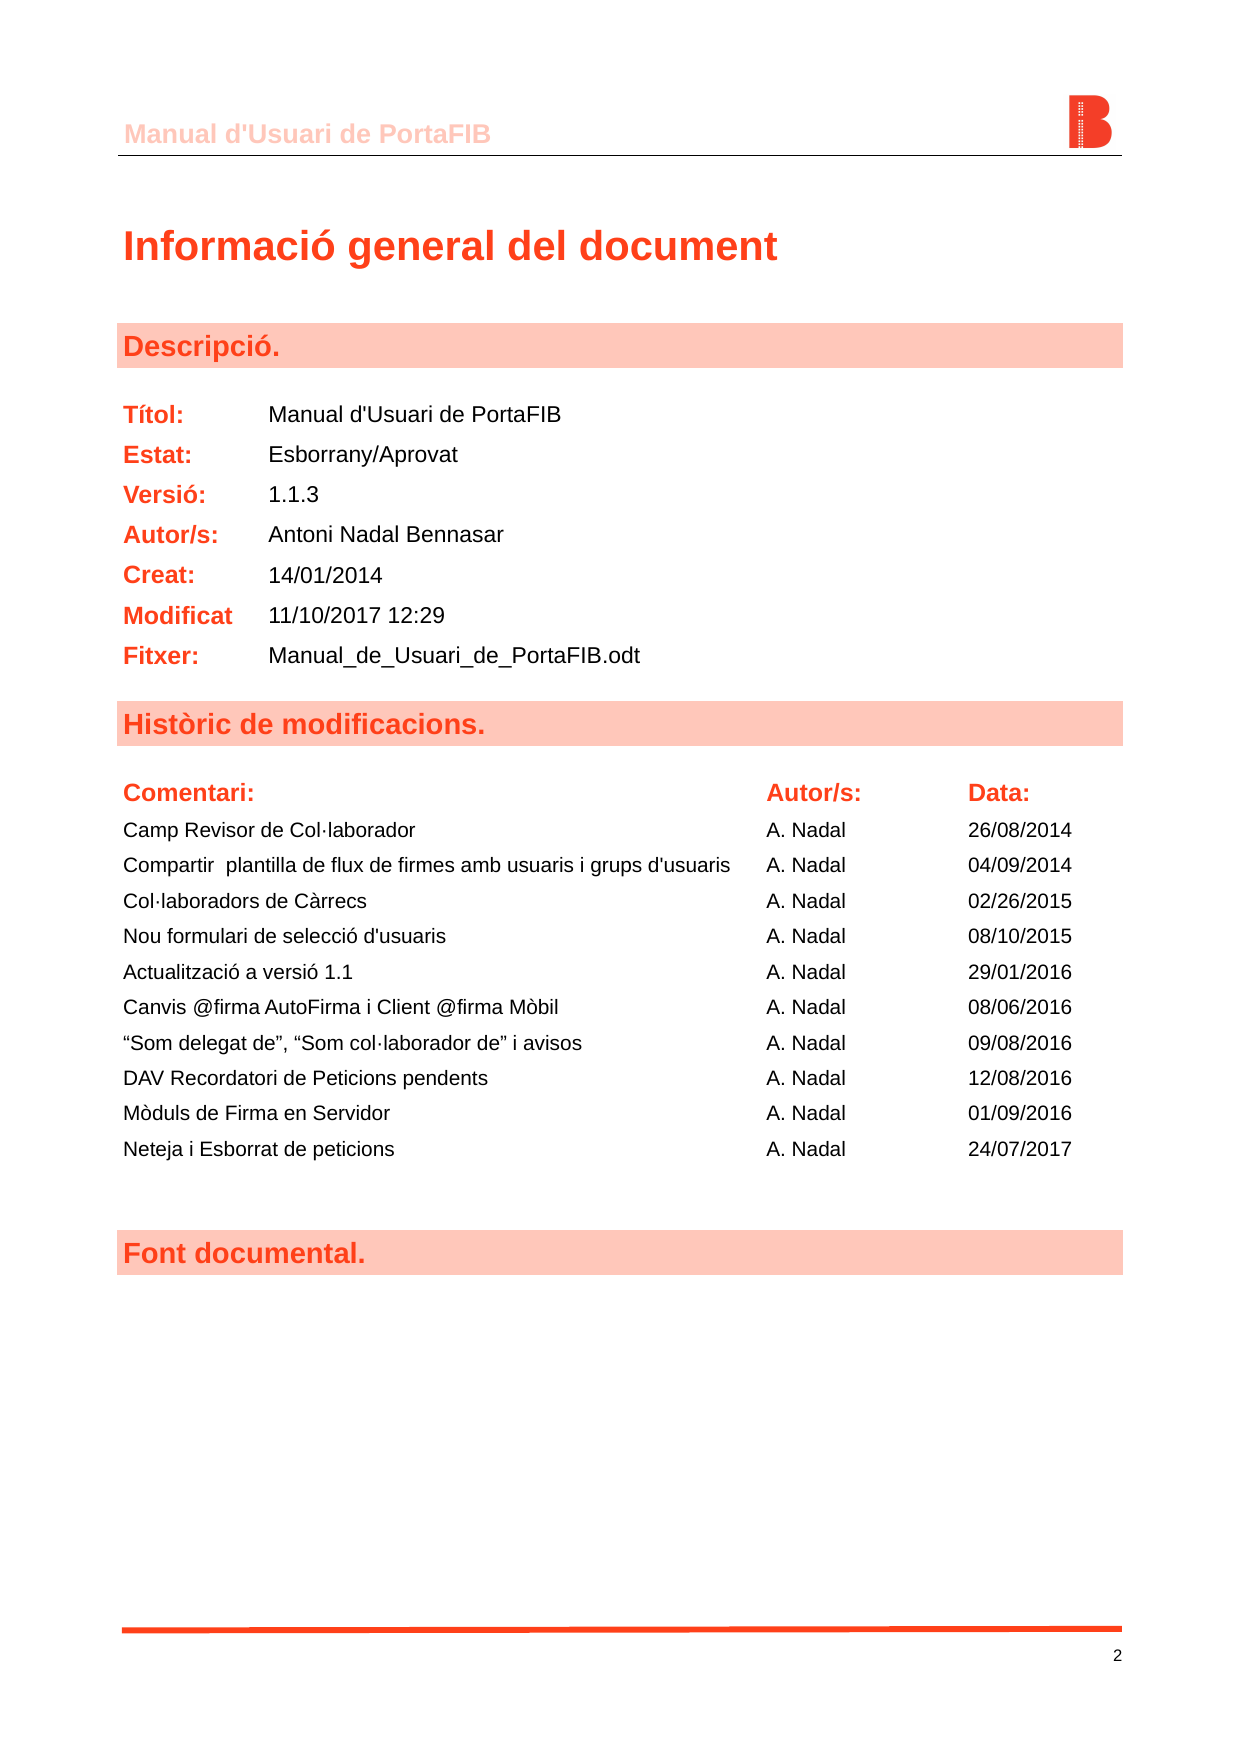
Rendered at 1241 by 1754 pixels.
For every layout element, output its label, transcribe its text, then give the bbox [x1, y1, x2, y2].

table_cell Manual d'Usuari de PortaFIB [262, 394, 1123, 434]
table_cell 10/08/2015 [962, 919, 1123, 954]
table_cell Modificat [117, 595, 262, 635]
table_header Informació general del document [117, 216, 1123, 323]
table_cell A. Nadal [760, 1096, 962, 1131]
table_cell 01/09/2016 [962, 1096, 1123, 1131]
table_cell 26/08/2014 [962, 812, 1123, 848]
table_cell Creat: [117, 555, 262, 595]
table_cell Manual_de_Usuari_de_PortaFIB.odt [262, 635, 1123, 675]
table_cell [962, 1166, 1123, 1204]
table_cell Històric de modificacions. [117, 701, 1123, 746]
table_cell A. Nadal [760, 989, 962, 1025]
table_cell [117, 1166, 760, 1204]
table_cell A. Nadal [760, 1060, 962, 1096]
table_cell Fitxer: [117, 635, 262, 675]
table_cell [117, 1379, 1123, 1416]
table_cell Col·laboradors de Càrrecs [117, 883, 760, 918]
table_cell [117, 1204, 1123, 1230]
table_cell 12/08/2016 [962, 1060, 1123, 1096]
table_cell [117, 1301, 1123, 1339]
table_cell Mòduls de Firma en Servidor [117, 1096, 760, 1131]
table_cell A. Nadal [760, 954, 962, 989]
table_cell Autor/s: [117, 515, 262, 555]
table_cell A. Nadal [760, 1131, 962, 1166]
table_cell A. Nadal [760, 1025, 962, 1060]
table_cell A. Nadal [760, 848, 962, 883]
table_cell [117, 368, 1123, 394]
table_cell A. Nadal [760, 883, 962, 918]
table_cell A. Nadal [760, 812, 962, 848]
table_cell 11/10/2017 12:29 [262, 595, 1123, 635]
table_cell 29/01/2016 [962, 954, 1123, 989]
table_cell Descripció. [117, 323, 1123, 368]
table_cell [117, 746, 1123, 772]
table_cell [117, 1339, 1123, 1378]
table_cell Versió: [117, 474, 262, 514]
table_cell Esborrany/Aprovat [262, 434, 1123, 474]
table_cell Nou formulari de selecció d'usuaris [117, 919, 760, 954]
table_cell 14/01/2014 [262, 555, 1123, 595]
table_cell “Som delegat de”, “Som col·laborador de” i avisos [117, 1025, 760, 1060]
table_cell A. Nadal [760, 919, 962, 954]
table_cell Antoni Nadal Bennasar [262, 515, 1123, 555]
table_cell 08/06/2016 [962, 989, 1123, 1025]
table_cell DAV Recordatori de Peticions pendents [117, 1060, 760, 1096]
table_cell Actualització a versió 1.1 [117, 954, 760, 989]
table_cell Comentari: [117, 772, 760, 812]
table_cell Compartir plantilla de flux de firmes amb usuaris i grups d'usuaris [117, 848, 760, 883]
table_cell Camp Revisor de Col·laborador [117, 812, 760, 848]
table_cell [117, 1275, 1123, 1301]
table_cell Neteja i Esborrat de peticions [117, 1131, 760, 1166]
table_cell Data: [962, 772, 1123, 812]
table_cell [760, 1166, 962, 1204]
table_cell 04/09/2014 [962, 848, 1123, 883]
table_cell 1.1.3 [262, 474, 1123, 514]
table_cell Títol: [117, 394, 262, 434]
picture [1063, 94, 1117, 150]
table_cell Font documental. [117, 1230, 1123, 1275]
table_cell Autor/s: [760, 772, 962, 812]
table_cell 09/08/2016 [962, 1025, 1123, 1060]
table_cell Canvis @firma AutoFirma i Client @firma Mòbil [117, 989, 760, 1025]
table_cell 26/02/2015 [962, 883, 1123, 918]
table_cell [117, 675, 1123, 701]
table_cell 24/07/2017 [962, 1131, 1123, 1166]
table_cell Estat: [117, 434, 262, 474]
